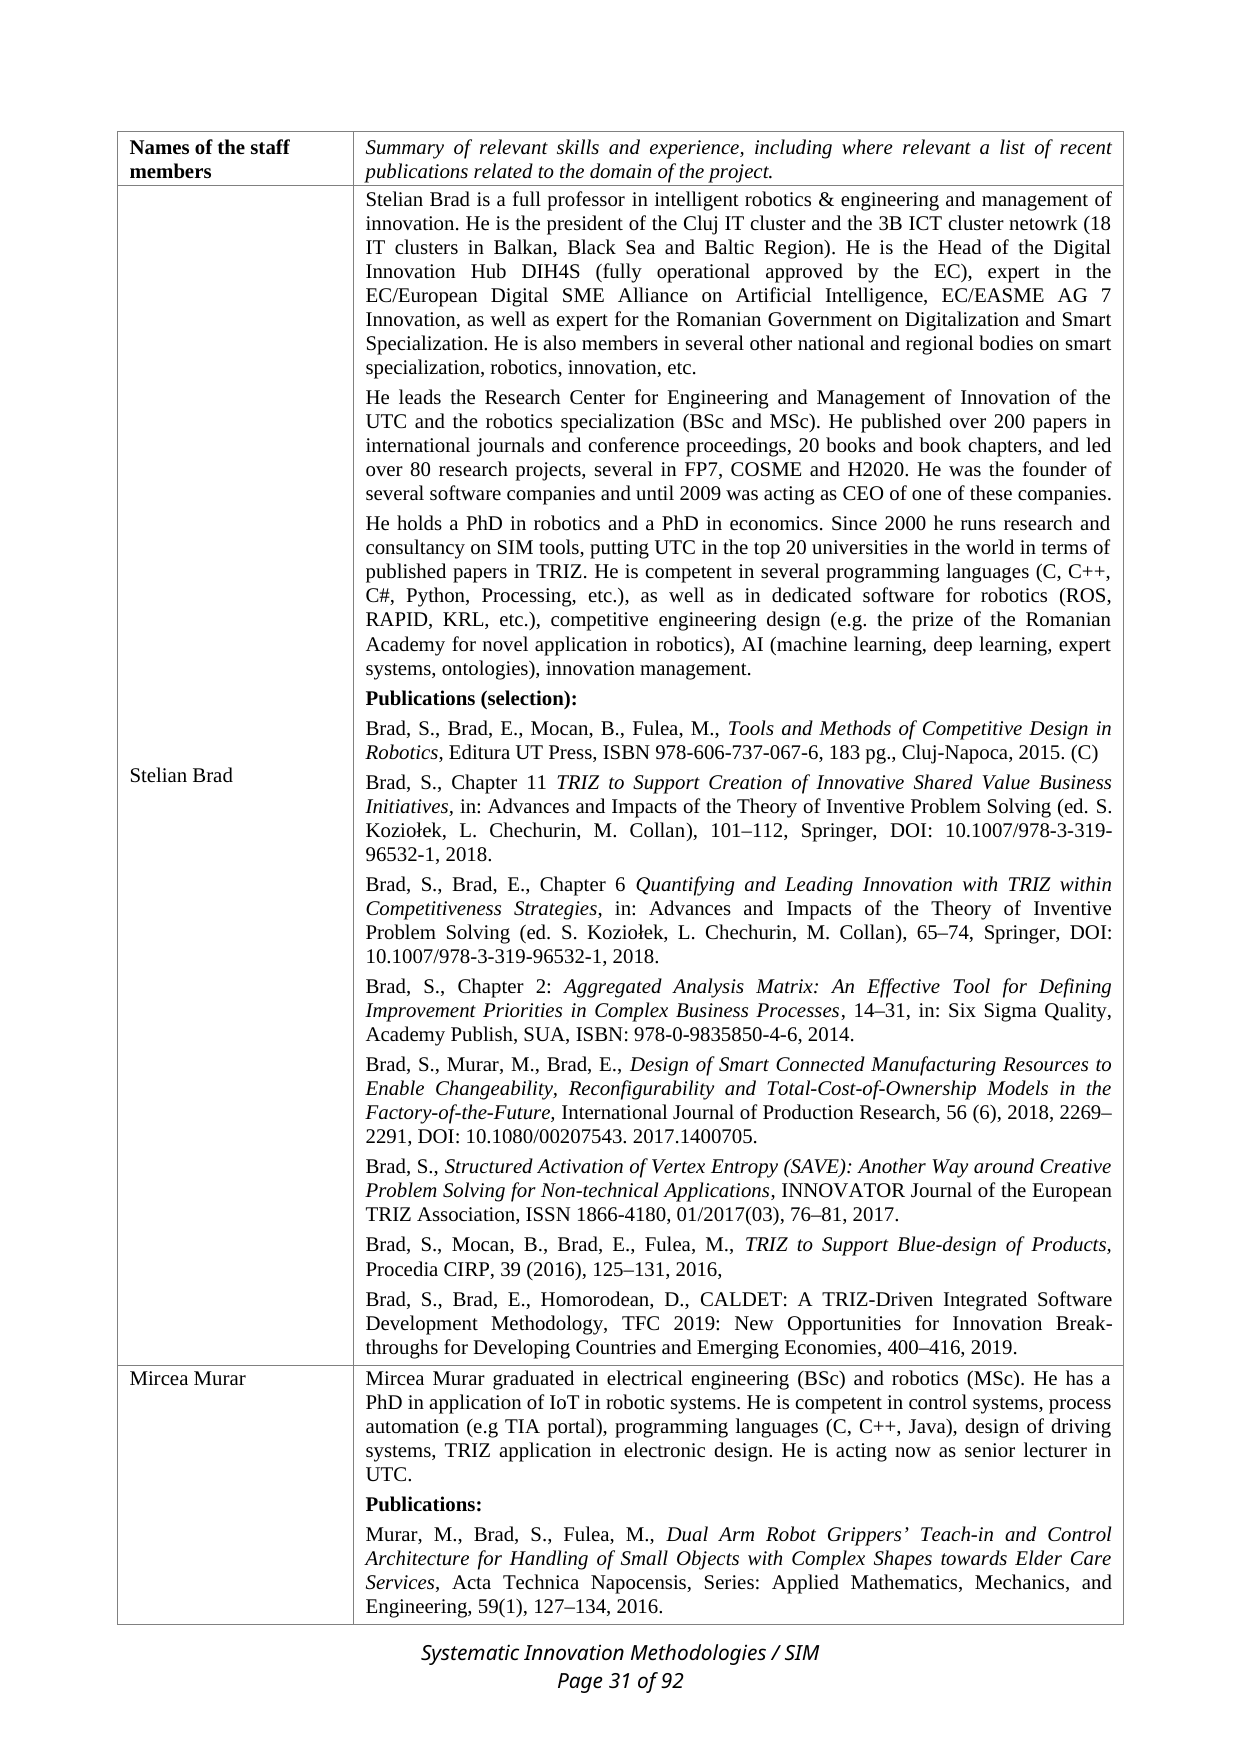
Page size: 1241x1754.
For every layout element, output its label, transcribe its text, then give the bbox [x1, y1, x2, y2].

table_header Summary of relevant skills and experience, including where relevant a list of recent publications related to the domain of the project. [354, 132, 1123, 185]
table_cell Mircea Murar [118, 1366, 353, 1624]
table_cell Mircea Murar graduated in electrical engineering (BSc) and robotics (MSc). He has a PhD in application of IoT in robotic systems. He is competent in control systems, process automation (e.g TIA portal), programming languages (C, C++, Java), design of driving systems, TRIZ application in electronic design. He is acting now as senior lecturer in UTC. Publications: Murar, M., Brad, S., Fulea, M., Dual Arm Robot Grippers’ Teach-in and Control Architecture for Handling of Small Objects with Complex Shapes towards Elder Care Services, Acta Technica Napocensis, Series: Applied Mathematics, Mechanics, and Engineering, 59(1), 127–134, 2016. [354, 1366, 1123, 1624]
table_header Names of the staff members [118, 132, 353, 185]
table_cell Stelian Brad [118, 186, 353, 1364]
table_cell Stelian Brad is a full professor in intelligent robotics & engineering and management of innovation. He is the president of the Cluj IT cluster and the 3B ICT cluster netowrk (18 IT clusters in Balkan, Black Sea and Baltic Region). He is the Head of the Digital Innovation Hub DIH4S (fully operational approved by the EC), expert in the EC/European Digital SME Alliance on Artificial Intelligence, EC/EASME AG 7 Innovation, as well as expert for the Romanian Government on Digitalization and Smart Specialization. He is also members in several other national and regional bodies on smart specialization, robotics, innovation, etc. He leads the Research Center for Engineering and Management of Innovation of the UTC and the robotics specialization (BSc and MSc). He published over 200 papers in international journals and conference proceedings, 20 books and book chapters, and led over 80 research projects, several in FP7, COSME and H2020. He was the founder of several software companies and until 2009 was acting as CEO of one of these companies. He holds a PhD in robotics and a PhD in economics. Since 2000 he runs research and consultancy on SIM tools, putting UTC in the top 20 universities in the world in terms of published papers in TRIZ. He is competent in several programming languages (C, C++, C#, Python, Processing, etc.), as well as in dedicated software for robotics (ROS, RAPID, KRL, etc.), competitive engineering design (e.g. the prize of the Romanian Academy for novel application in robotics), AI (machine learning, deep learning, expert systems, ontologies), innovation management. Publications (selection): Brad, S., Brad, E., Mocan, B., Fulea, M., Tools and Methods of Competitive Design in Robotics, Editura UT Press, ISBN 978-606-737-067-6, 183 pg., Cluj-Napoca, 2015. (C) Brad, S., Chapter 11 TRIZ to Support Creation of Innovative Shared Value Business Initiatives, in: Advances and Impacts of the Theory of Inventive Problem Solving (ed. S. Koziołek, L. Chechurin, M. Collan), 101–112, Springer, DOI: 10.1007/978-3-319-96532-1, 2018. Brad, S., Brad, E., Chapter 6 Quantifying and Leading Innovation with TRIZ within Competitiveness Strategies, in: Advances and Impacts of the Theory of Inventive Problem Solving (ed. S. Koziołek, L. Chechurin, M. Collan), 65–74, Springer, DOI: 10.1007/978-3-319-96532-1, 2018. Brad, S., Chapter 2: Aggregated Analysis Matrix: An Effective Tool for Defining Improvement Priorities in Complex Business Processes, 14–31, in: Six Sigma Quality, Academy Publish, SUA, ISBN: 978-0-9835850-4-6, 2014. Brad, S., Murar, M., Brad, E., Design of Smart Connected Manufacturing Resources to Enable Changeability, Reconfigurability and Total-Cost-of-Ownership Models in the Factory-of-the-Future, International Journal of Production Research, 56 (6), 2018, 2269–2291, DOI: 10.1080/00207543. 2017.1400705. Brad, S., Structured Activation of Vertex Entropy (SAVE): Another Way around Creative Problem Solving for Non-technical Applications, INNOVATOR Journal of the European TRIZ Association, ISSN 1866-4180, 01/2017(03), 76–81, 2017. Brad, S., Mocan, B., Brad, E., Fulea, M., TRIZ to Support Blue-design of Products, Procedia CIRP, 39 (2016), 125–131, 2016, Brad, S., Brad, E., Homorodean, D., CALDET: A TRIZ-Driven Integrated Software Development Methodology, TFC 2019: New Opportunities for Innovation Break­throughs for Developing Countries and Emerging Economies, 400–416, 2019. [354, 186, 1123, 1364]
